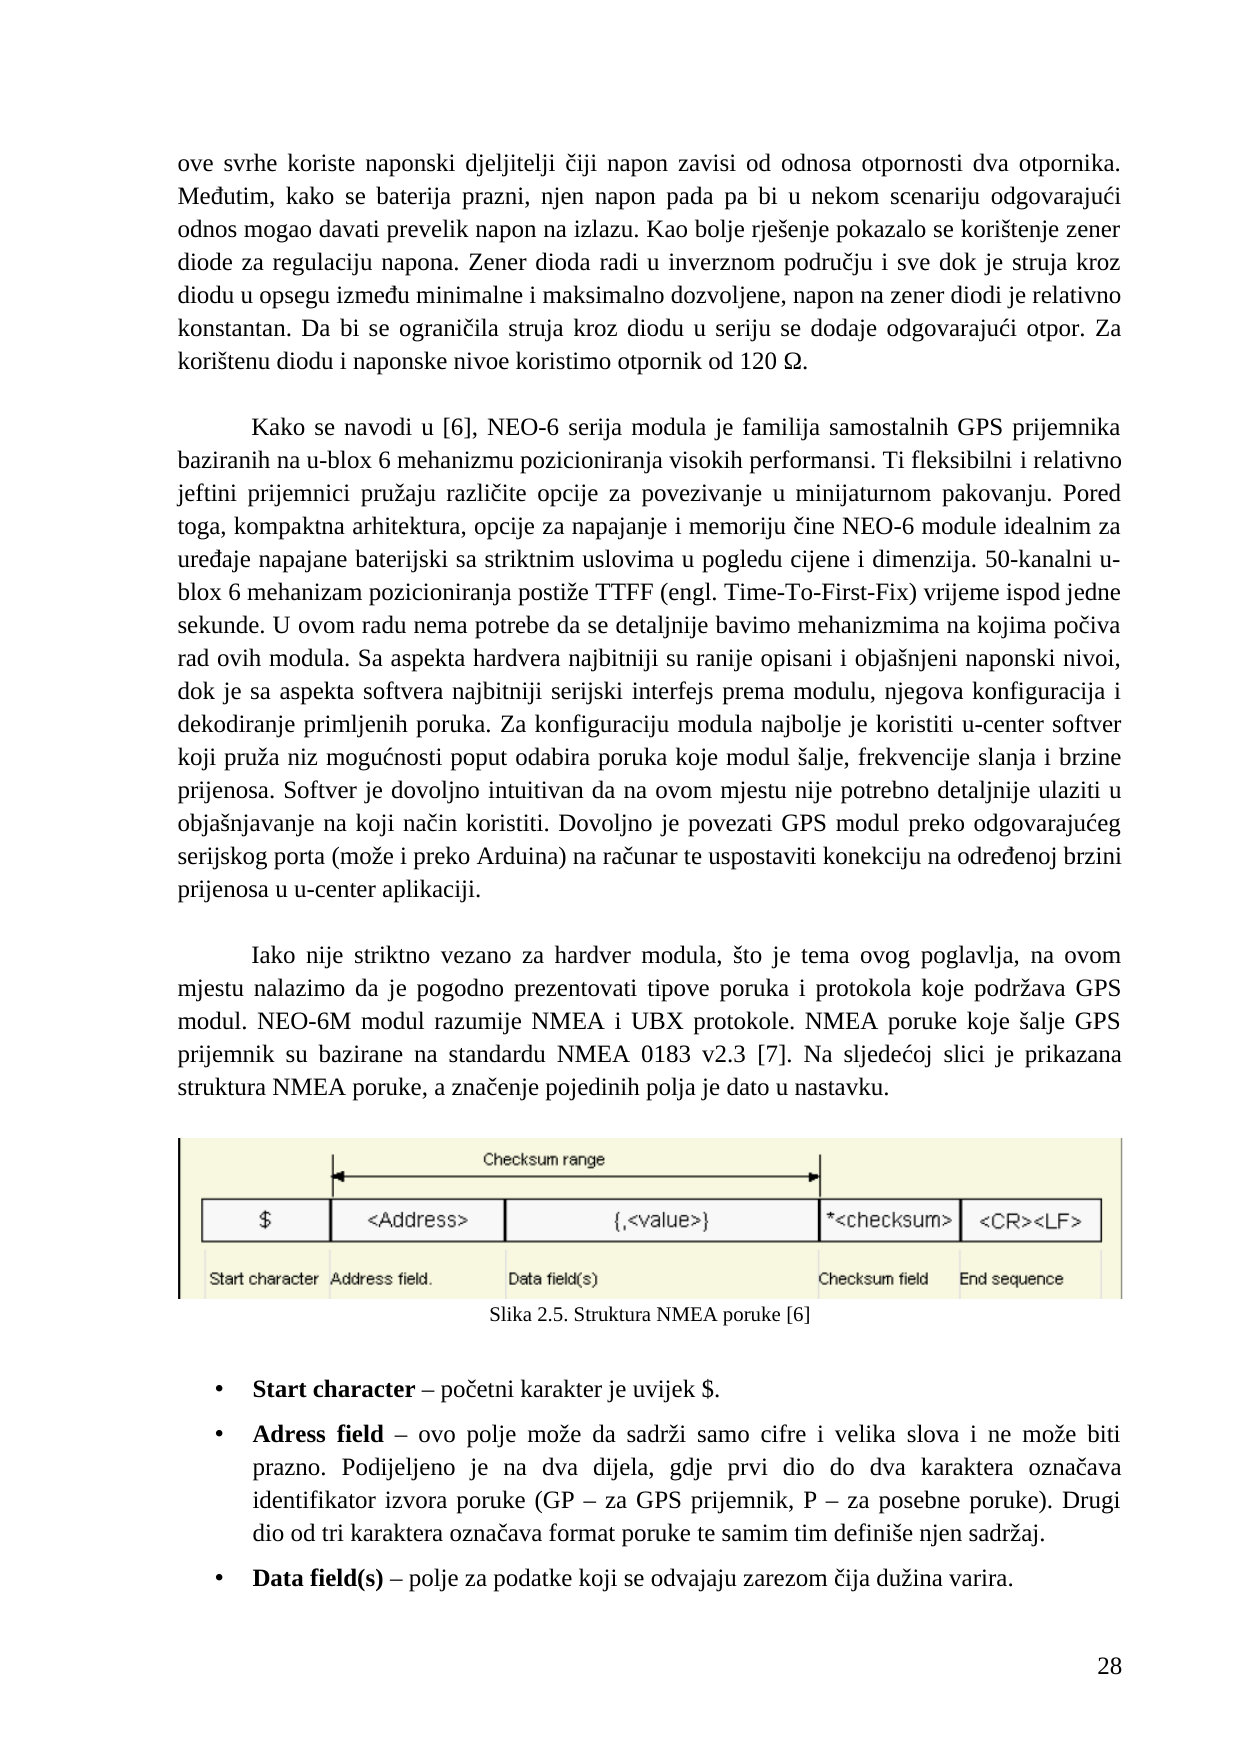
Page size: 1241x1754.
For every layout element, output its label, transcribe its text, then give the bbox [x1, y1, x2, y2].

text Slika 2.5. Struktura NMEA poruke [6] [177, 1299, 1122, 1326]
picture [177, 1138, 1123, 1299]
list Start character – početni karakter je uvijek $. [215, 1374, 1122, 1403]
text ove svrhe koriste naponski djeljitelji čiji napon zavisi od odnosa otpornosti dva otpornika. Međutim, kako se baterija prazni, njen napon pada pa bi u nekom scenariju odgovarajući odnos mogao davati prevelik napon na izlazu. Kao bolje rješenje pokazalo se korištenje zener diode za regulaciju napona. Zener dioda radi u inverznom području i sve dok je struja kroz diodu u opsegu između minimalne i maksimalno dozvoljene, napon na zener diodi je relativno konstantan. Da bi se ograničila struja kroz diodu u seriju se dodaje odgovarajući otpor. Za korištenu diodu i naponske nivoe koristimo otpornik od 120 Ω. [177, 148, 1122, 374]
text Iako nije striktno vezano za hardver modula, što je tema ovog poglavlja, na ovom mjestu nalazimo da je pogodno prezentovati tipove poruka i protokola koje podržava GPS modul. NEO-6M modul razumije NMEA i UBX protokole. NMEA poruke koje šalje GPS prijemnik su bazirane na standardu NMEA 0183 v2.3 [7]. Na sljedećoj slici je prikazana struktura NMEA poruke, a značenje pojedinih polja je dato u nastavku. [177, 940, 1122, 1101]
list Adress field – ovo polje može da sadrži samo cifre i velika slova i ne može biti prazno. Podijeljeno je na dva dijela, gdje prvi dio do dva karaktera označava identifikator izvora poruke (GP – za GPS prijemnik, P – za posebne poruke). Drugi dio od tri karaktera označava format poruke te samim tim definiše njen sadržaj. [215, 1419, 1122, 1547]
text Kako se navodi u [6], NEO-6 serija modula je familija samostalnih GPS prijemnika baziranih na u-blox 6 mehanizmu pozicioniranja visokih performansi. Ti fleksibilni i relativno jeftini prijemnici pružaju različite opcije za povezivanje u minijaturnom pakovanju. Pored toga, kompaktna arhitektura, opcije za napajanje i memoriju čine NEO-6 module idealnim za uređaje napajane baterijski sa striktnim uslovima u pogledu cijene i dimenzija. 50-kanalni u-blox 6 mehanizam pozicioniranja postiže TTFF (engl. Time-To-First-Fix) vrijeme ispod jedne sekunde. U ovom radu nema potrebe da se detaljnije bavimo mehanizmima na kojima počiva rad ovih modula. Sa aspekta hardvera najbitniji su ranije opisani i objašnjeni naponski nivoi, dok je sa aspekta softvera najbitniji serijski interfejs prema modulu, njegova konfiguracija i dekodiranje primljenih poruka. Za konfiguraciju modula najbolje je koristiti u-center softver koji pruža niz mogućnosti poput odabira poruka koje modul šalje, frekvencije slanja i brzine prijenosa. Softver je dovoljno intuitivan da na ovom mjestu nije potrebno detaljnije ulaziti u objašnjavanje na koji način koristiti. Dovoljno je povezati GPS modul preko odgovarajućeg serijskog porta (može i preko Arduina) na računar te uspostaviti konekciju na određenoj brzini prijenosa u u-center aplikaciji. [177, 412, 1122, 903]
list Data field(s) – polje za podatke koji se odvajaju zarezom čija dužina varira. [215, 1563, 1122, 1592]
